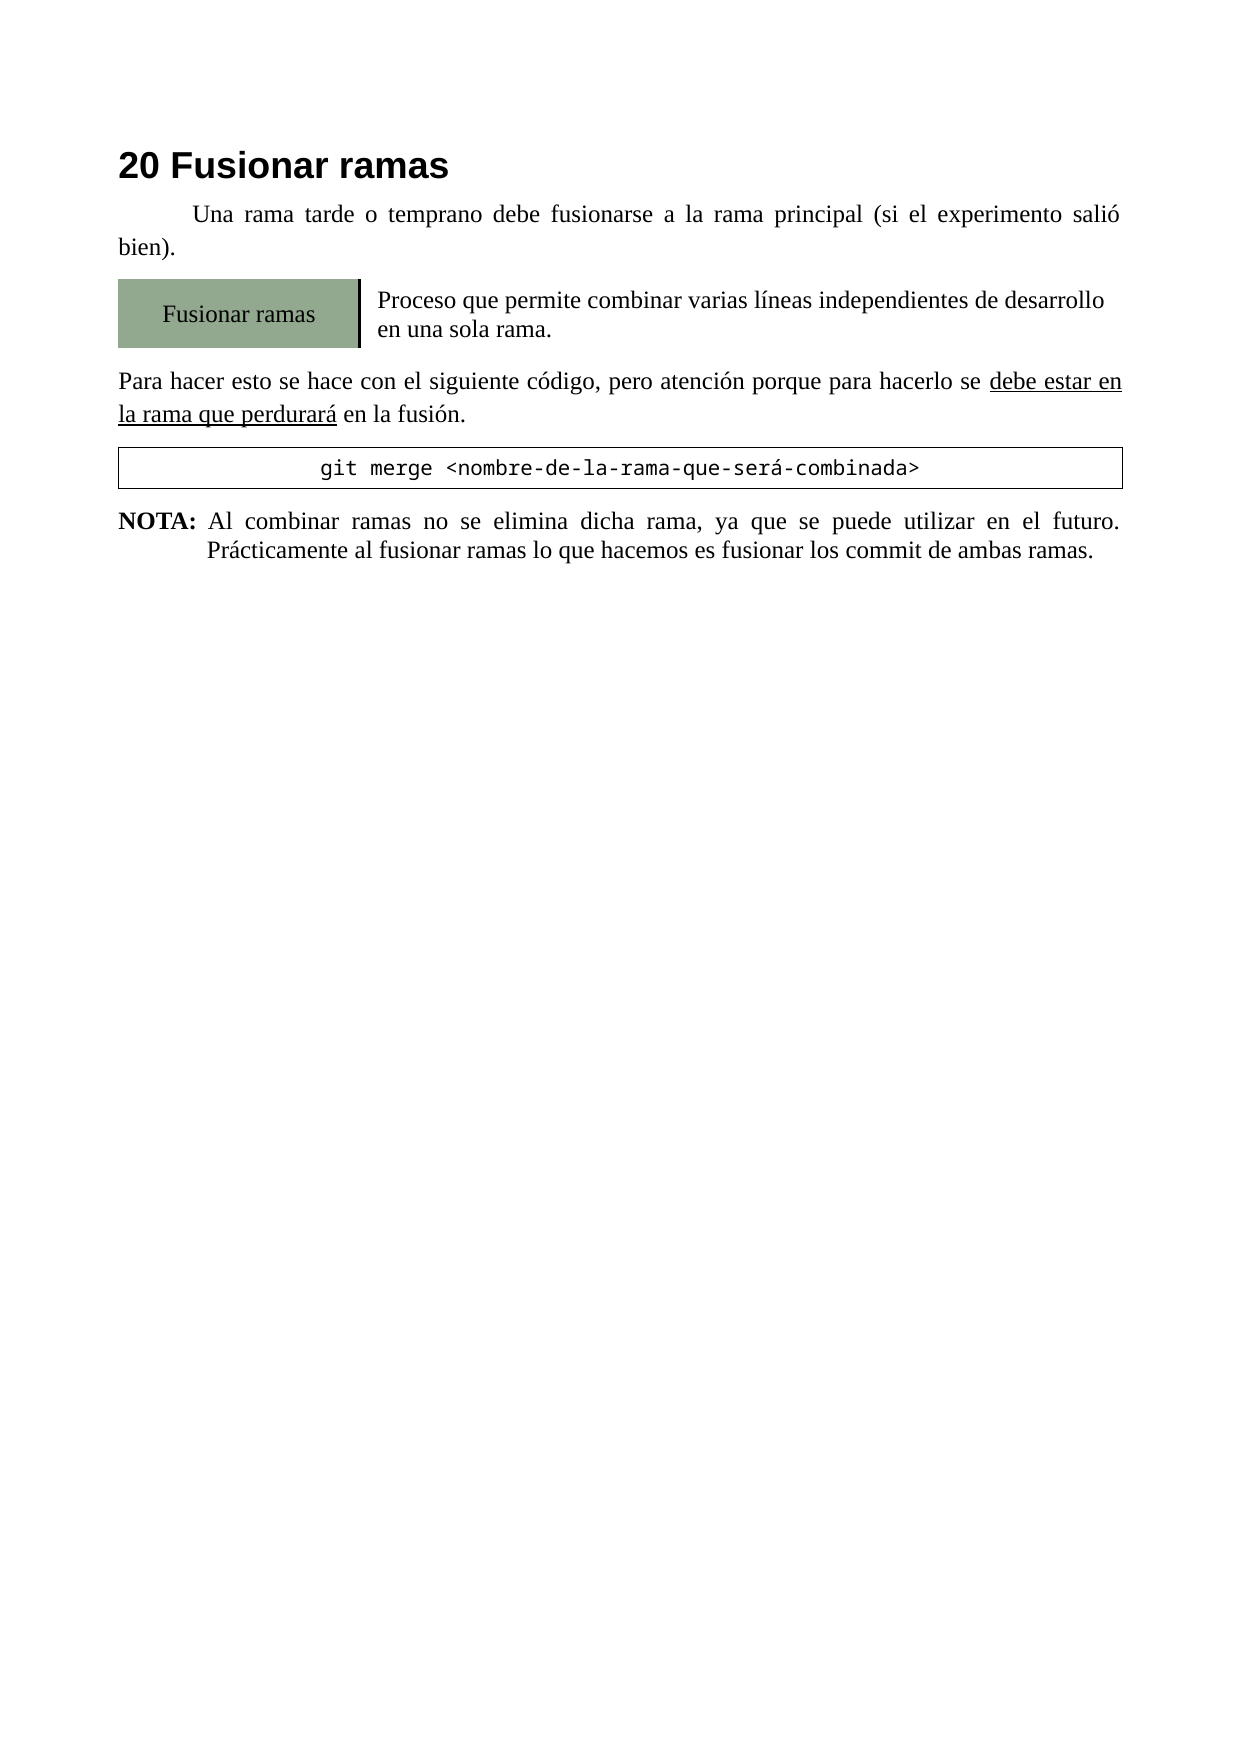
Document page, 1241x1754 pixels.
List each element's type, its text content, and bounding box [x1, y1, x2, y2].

text Una rama tarde o temprano debe fusionarse a la rama principal (si el experimento salió bien). [118, 199, 1122, 261]
subtitle 20 Fusionar ramas [118, 143, 1122, 186]
table_header Fusionar ramas [118, 279, 358, 348]
table_header Proceso que permite combinar varias líneas independientes de desarrollo en una sola rama. [361, 279, 1122, 348]
text NOTA: Al combinar ramas no se elimina dicha rama, ya que se puede utilizar en el futuro. Prácticamente al fusionar ramas lo que hacemos es fusionar los commit de ambas ramas. [118, 506, 1122, 564]
text Para hacer esto se hace con el siguiente código, pero atención porque para hacerlo se debe estar en la rama que perdurará en la fusión. [118, 366, 1122, 428]
table_header git merge <nombre-de-la-rama-que-será-combinada> [119, 448, 1122, 488]
